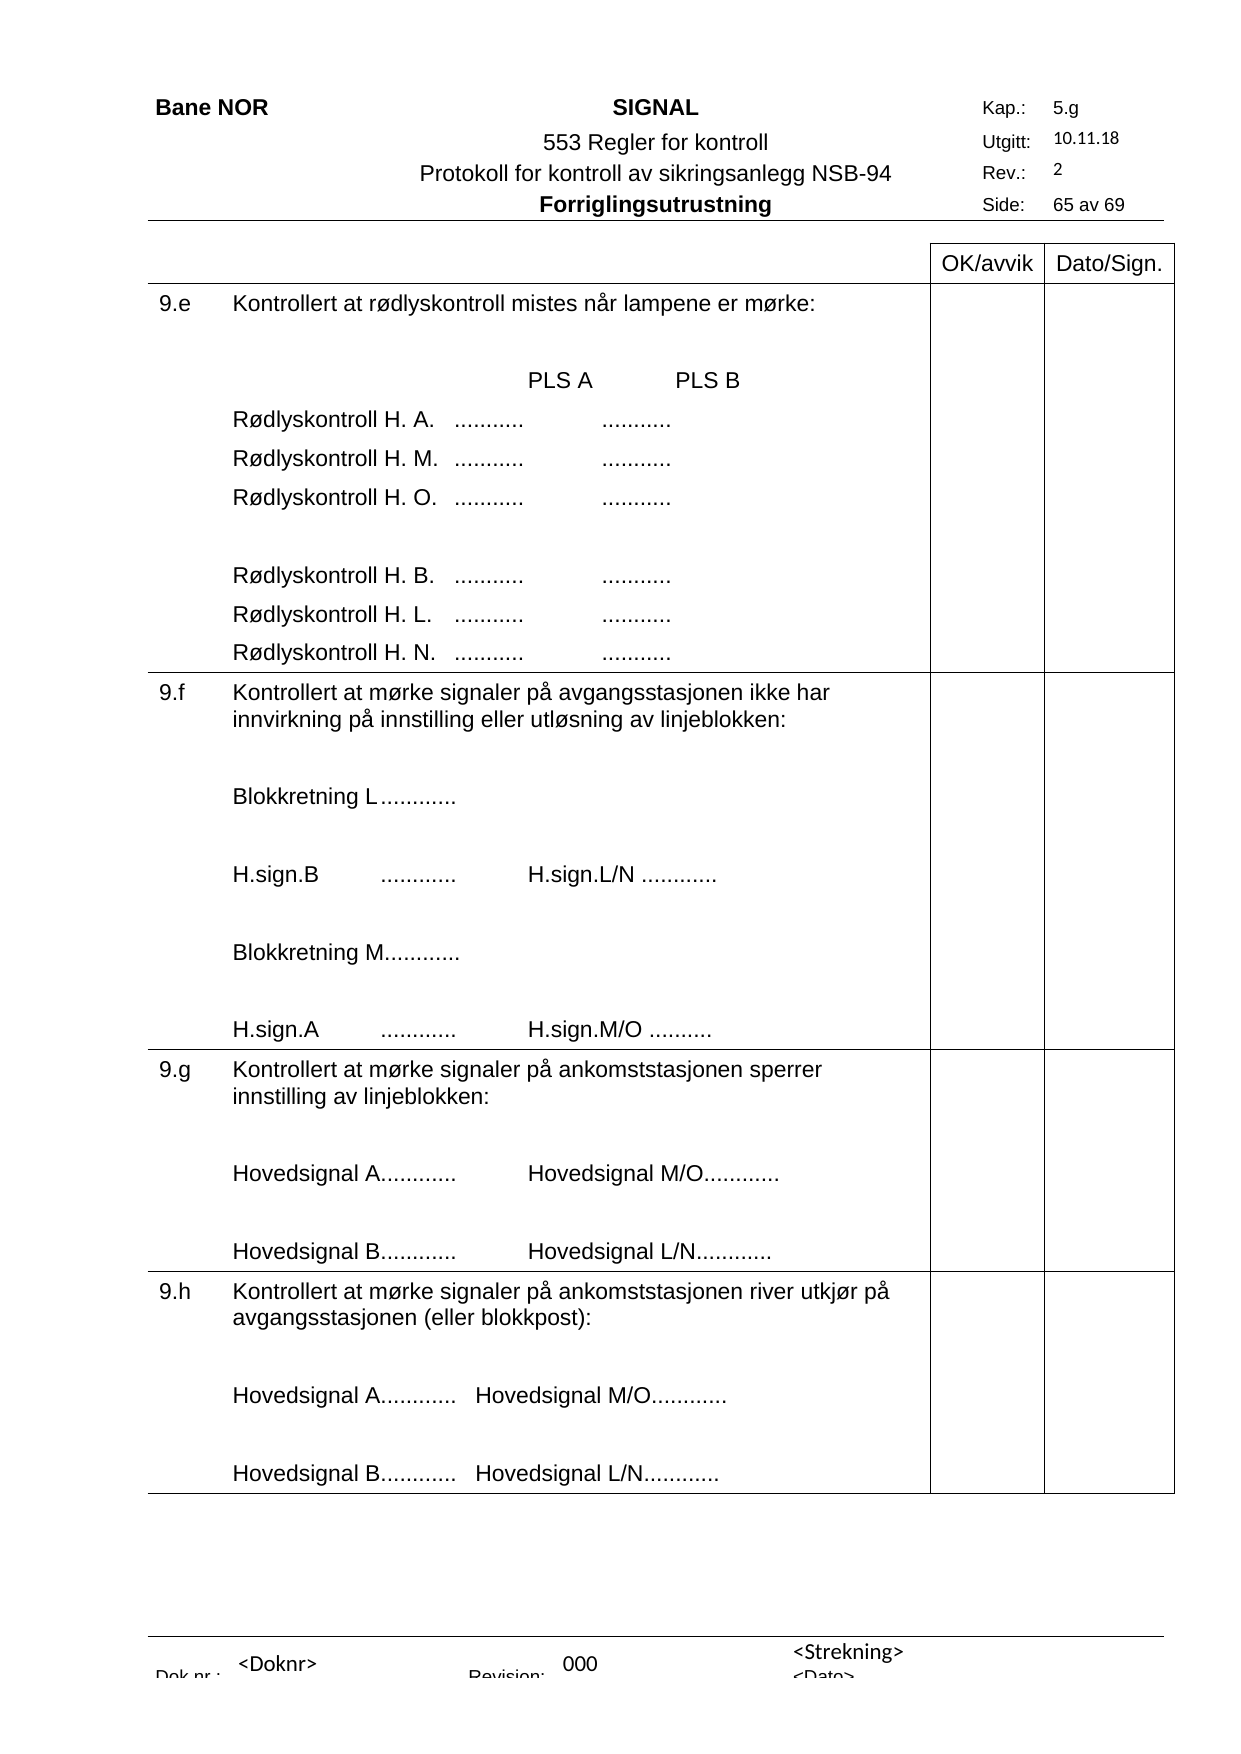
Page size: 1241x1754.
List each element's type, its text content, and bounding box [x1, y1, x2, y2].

table_cell 9.e [148, 284, 221, 672]
table_cell [1045, 1050, 1174, 1271]
table_cell Kontrollert at mørke signaler på ankomststasjonen sperrer innstilling av linjeblokken: Hovedsignal A............ Hovedsignal M/O............ Hovedsignal B............ Hovedsignal L/N............ [221, 1050, 930, 1271]
table_cell [1045, 284, 1174, 672]
table_cell [931, 1050, 1044, 1271]
table_header [221, 243, 930, 282]
table_cell [931, 673, 1044, 1049]
table_cell [931, 284, 1044, 672]
table_cell [1045, 673, 1174, 1049]
table_cell [931, 1272, 1044, 1492]
table_cell Kontrollert at mørke signaler på avgangsstasjonen ikke har innvirkning på innstilling eller utløsning av linjeblokken: Blokkretning L ............ H.sign.B ............ H.sign.L/N ............ Blokkretning M............ H.sign.A ............ H.sign.M/O .......... [221, 673, 930, 1049]
table_header OK/avvik [931, 244, 1044, 282]
table_cell [1045, 1272, 1174, 1492]
table_cell Kontrollert at rødlyskontroll mistes når lampene er mørke: PLS A PLS B Rødlyskontroll H. A. ........... ........... Rødlyskontroll H. M. ........... ........... Rødlyskontroll H. O. ........... ........... Rødlyskontroll H. B. ........... ........... Rødlyskontroll H. L. ........... ........... Rødlyskontroll H. N. ........... ........... [221, 284, 930, 672]
table_cell 9.g [148, 1050, 221, 1271]
table_cell Kontrollert at mørke signaler på ankomststasjonen river utkjør på avgangsstasjonen (eller blokkpost): Hovedsignal A............ Hovedsignal M/O............ Hovedsignal B............ Hovedsignal L/N............ [221, 1272, 930, 1492]
table_cell 9.h [148, 1272, 221, 1492]
table_header Dato/Sign. [1045, 244, 1174, 282]
table_cell 9.f [148, 673, 221, 1049]
table_header [148, 243, 221, 282]
